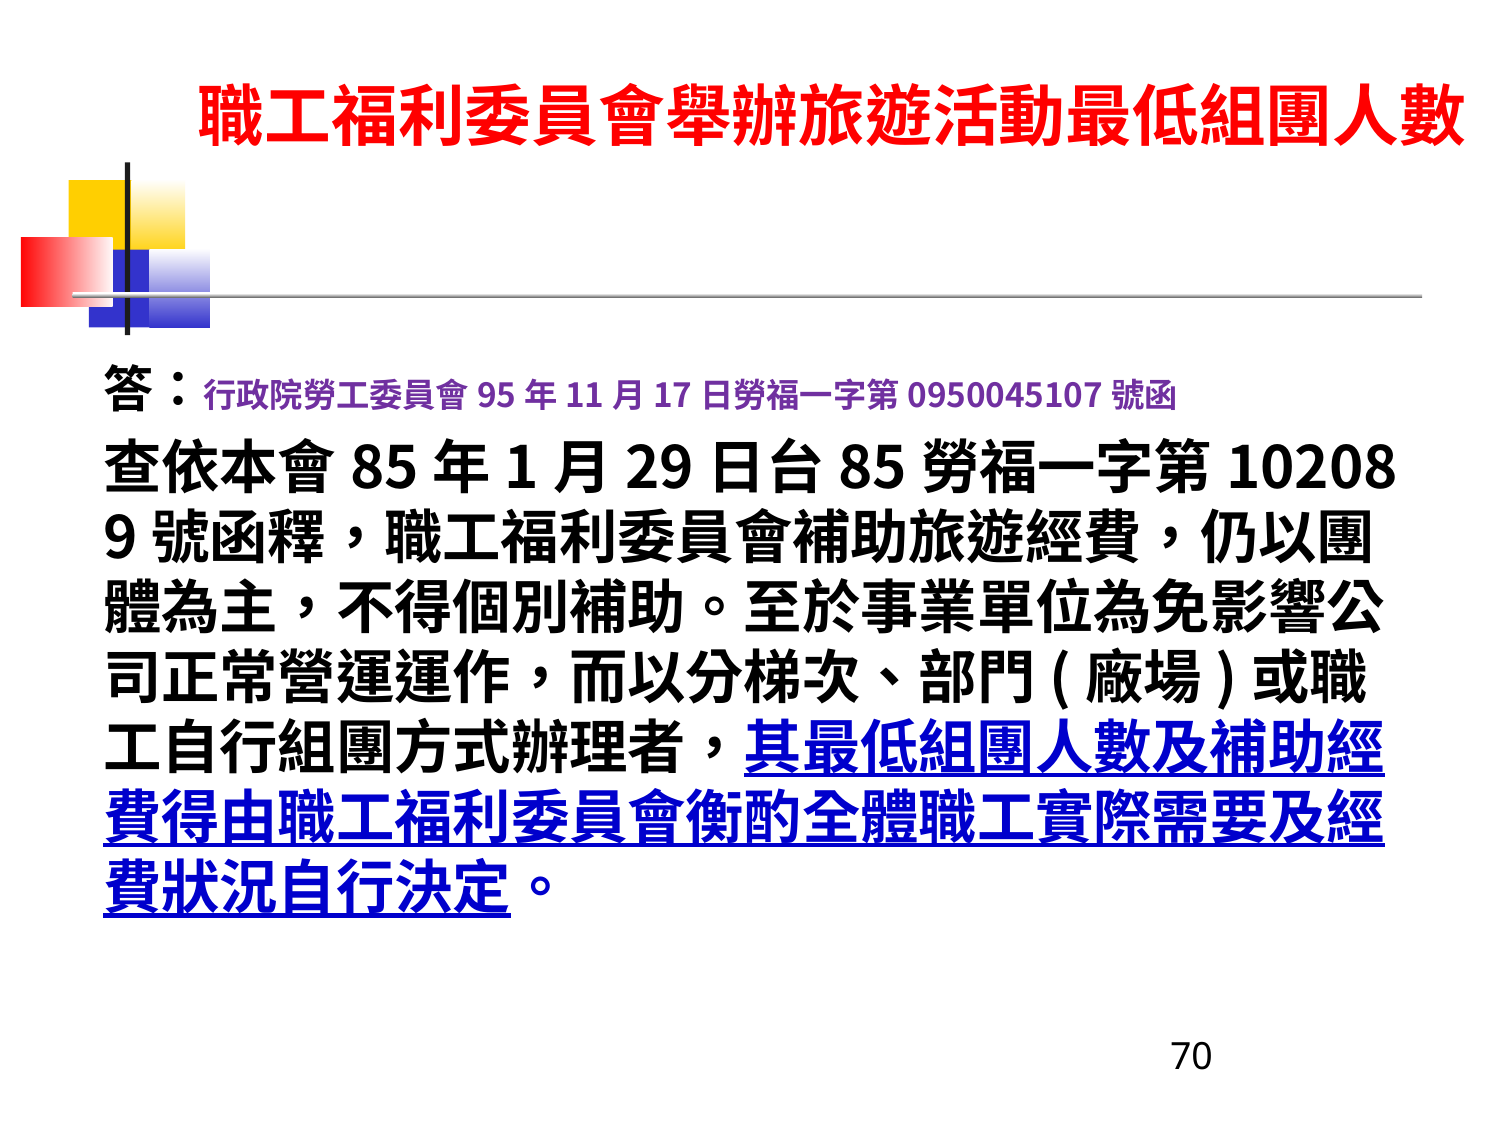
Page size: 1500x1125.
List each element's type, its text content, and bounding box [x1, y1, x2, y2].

list 答：行政院勞工委員會95年11月17日勞福一字第0950045107號函 查依本會85年1月29日台85勞福一字第102089號函釋，職工福利委員會補助旅遊經費，仍以團體為主，不得個別補助。至於事業單位為免影響公司正常營運運作，而以分梯次、部門(廠場)或職工自行組團方式辦理者，其最低組團人數及補助經費得由職工福利委員會衡酌全體職工實際需要及經費狀況自行決定。 [88, 350, 1424, 1025]
title 職工福利委員會舉辦旅遊活動最低組團人數 [183, 66, 1500, 307]
slide_number [1155, 1024, 1468, 1100]
